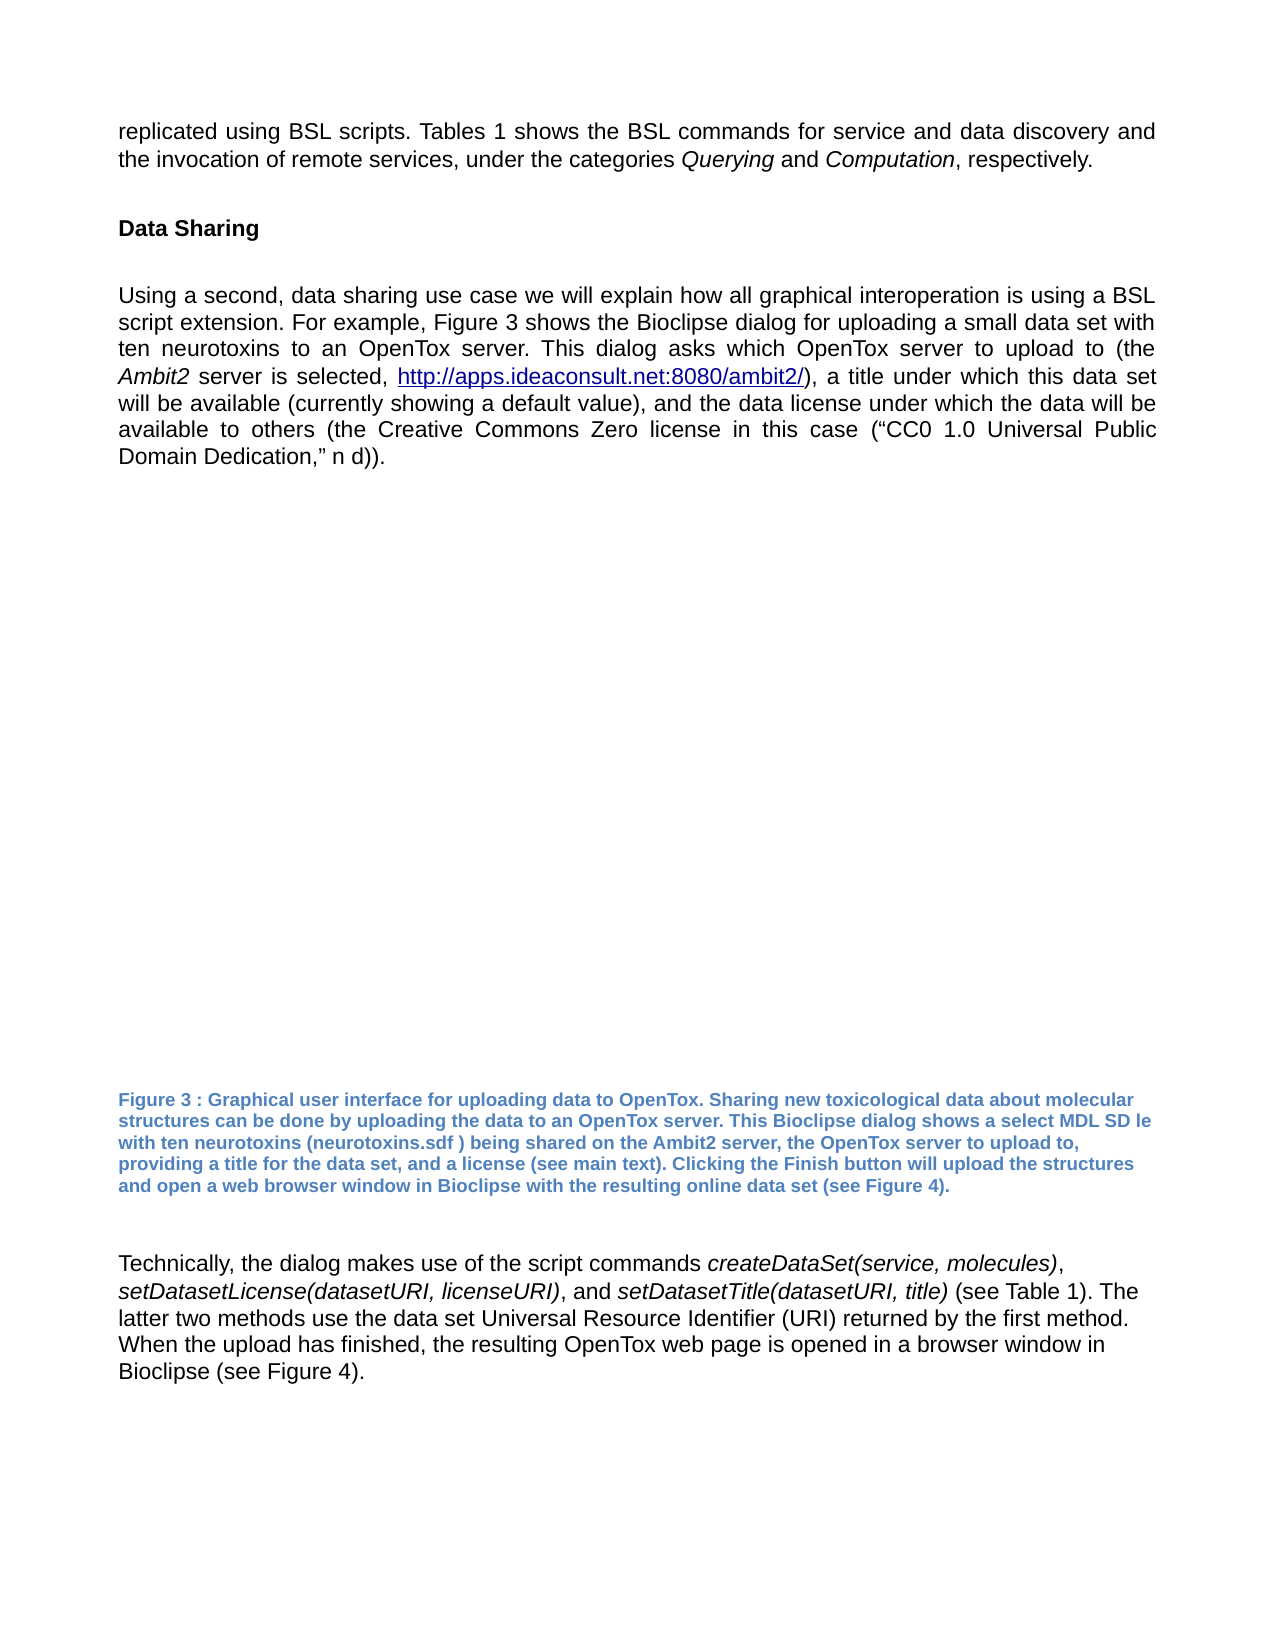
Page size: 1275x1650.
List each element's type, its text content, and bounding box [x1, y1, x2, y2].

text Figure 3 : Graphical user interface for uploading data to OpenTox. Sharing new toxicological data about molecular structures can be done by uploading the data to an OpenTox server. This Bioclipse dialog shows a select MDL SD le with ten neurotoxins (neurotoxins.sdf ) being shared on the Ambit2 server, the OpenTox server to upload to, providing a title for the data set, and a license (see main text). Clicking the Finish button will upload the structures and open a web browser window in Bioclipse with the resulting online data set (see Figure 4). [118, 1088, 1157, 1196]
text replicated using BSL scripts. Tables 1 shows the BSL commands for service and data discovery and the invocation of remote services, under the categories Querying and Computation, respectively. [118, 118, 1157, 173]
text Using a second, data sharing use case we will explain how all graphical interoperation is using a BSL script extension. For example, Figure 3 shows the Bioclipse dialog for uploading a small data set with ten neurotoxins to an OpenTox server. This dialog asks which OpenTox server to upload to (the Ambit2 server is selected, http://apps.ideaconsult.net:8080/ambit2/), a title under which this data set will be available (currently showing a default value), and the data license under which the data will be available to others (the Creative Commons Zero license in this case (“CC0 1.0 Universal Public Domain Dedication,” n d)⁠). [118, 282, 1157, 469]
text Data Sharing [118, 214, 1157, 241]
text Technically, the dialog makes use of the script commands createDataSet(service, molecules), setDatasetLicense(datasetURI, licenseURI), and setDatasetTitle(datasetURI, title) (see Table 1). The latter two methods use the data set Universal Resource Identifier (URI) returned by the first method. When the upload has finished, the resulting OpenTox web page is opened in a browser window in Bioclipse (see Figure 4). [118, 1250, 1157, 1384]
